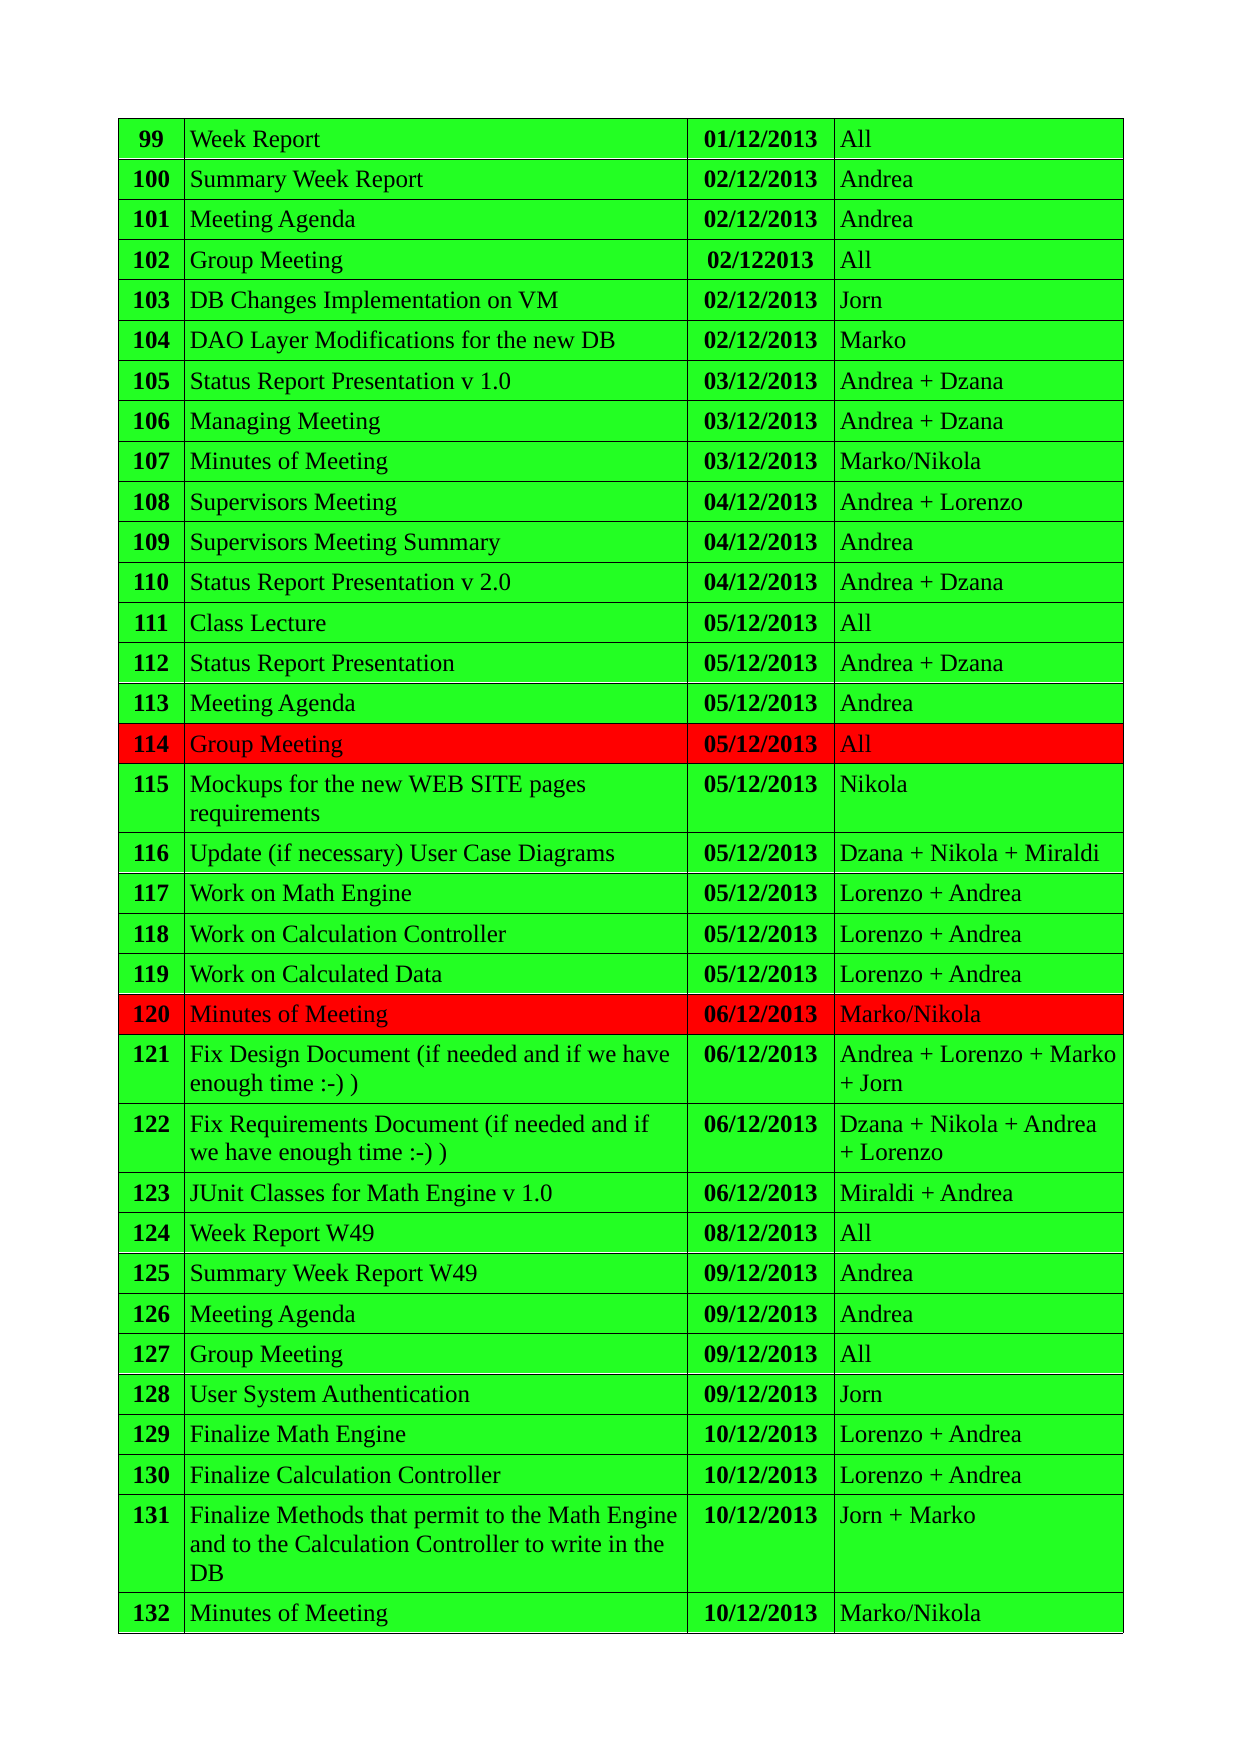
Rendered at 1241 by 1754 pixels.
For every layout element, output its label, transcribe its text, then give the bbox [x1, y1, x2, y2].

table_cell 05/12/2013 [688, 764, 834, 832]
table_cell Status Report Presentation v 2.0 [185, 563, 687, 602]
table_cell User System Authentication [185, 1375, 687, 1414]
table_cell Lorenzo + Andrea [835, 954, 1123, 993]
table_cell Jorn [835, 1375, 1123, 1414]
table_cell Marko [835, 321, 1123, 360]
table_cell Andrea [835, 1294, 1123, 1333]
table_cell 107 [119, 442, 184, 481]
table_cell 116 [119, 833, 184, 872]
table_cell Andrea [835, 200, 1123, 239]
table_cell Managing Meeting [185, 401, 687, 441]
table_cell 132 [119, 1593, 184, 1632]
table_cell Update (if necessary) User Case Diagrams [185, 833, 687, 872]
table_cell 104 [119, 321, 184, 360]
table_cell All [835, 603, 1123, 642]
table_cell Dzana + Nikola + Miraldi [835, 833, 1123, 872]
table_cell 02/12/2013 [688, 280, 834, 320]
table_cell 03/12/2013 [688, 442, 834, 481]
table_cell Miraldi + Andrea [835, 1173, 1123, 1212]
table_cell 06/12/2013 [688, 995, 834, 1034]
table_cell 10/12/2013 [688, 1455, 834, 1494]
table_cell 121 [119, 1035, 184, 1103]
table_cell 02/12/2013 [688, 321, 834, 360]
table_cell Jorn [835, 280, 1123, 320]
table_cell Supervisors Meeting [185, 482, 687, 521]
table_cell Meeting Agenda [185, 200, 687, 239]
table_cell Andrea + Lorenzo + Marko + Jorn [835, 1035, 1123, 1103]
table_cell 02/122013 [688, 240, 834, 279]
table_cell Andrea + Dzana [835, 361, 1123, 400]
table_cell 128 [119, 1375, 184, 1414]
table_cell All [835, 119, 1123, 158]
table_cell Group Meeting [185, 240, 687, 279]
table_cell DAO Layer Modifications for the new DB [185, 321, 687, 360]
table_cell Andrea [835, 1254, 1123, 1293]
table_cell 117 [119, 874, 184, 913]
table_cell 100 [119, 160, 184, 199]
table_cell 05/12/2013 [688, 643, 834, 682]
table_cell 03/12/2013 [688, 361, 834, 400]
table_cell 04/12/2013 [688, 563, 834, 602]
table_cell 10/12/2013 [688, 1415, 834, 1454]
table_cell 108 [119, 482, 184, 521]
table_cell 09/12/2013 [688, 1375, 834, 1414]
table_cell Lorenzo + Andrea [835, 874, 1123, 913]
table_cell Mockups for the new WEB SITE pages requirements [185, 764, 687, 832]
table_cell 106 [119, 401, 184, 441]
table_cell 112 [119, 643, 184, 682]
table_cell Fix Design Document (if needed and if we have enough time :-) ) [185, 1035, 687, 1103]
table_cell 110 [119, 563, 184, 602]
table_cell 120 [119, 995, 184, 1034]
table_cell Work on Calculation Controller [185, 914, 687, 953]
table_cell DB Changes Implementation on VM [185, 280, 687, 320]
table_cell Lorenzo + Andrea [835, 1455, 1123, 1494]
table_cell Andrea + Lorenzo [835, 482, 1123, 521]
table_cell 05/12/2013 [688, 954, 834, 993]
table_cell Finalize Math Engine [185, 1415, 687, 1454]
table_cell 124 [119, 1213, 184, 1252]
table_cell 04/12/2013 [688, 522, 834, 562]
table_cell 111 [119, 603, 184, 642]
table_cell Marko/Nikola [835, 995, 1123, 1034]
table_cell Finalize Methods that permit to the Math Engine and to the Calculation Controller to write in the DB [185, 1495, 687, 1592]
table_cell Meeting Agenda [185, 684, 687, 723]
table_cell 114 [119, 724, 184, 763]
table_cell 06/12/2013 [688, 1035, 834, 1103]
table_cell 03/12/2013 [688, 401, 834, 441]
table_cell Dzana + Nikola + Andrea + Lorenzo [835, 1104, 1123, 1172]
table_cell Meeting Agenda [185, 1294, 687, 1333]
table_cell 01/12/2013 [688, 119, 834, 158]
table_cell 105 [119, 361, 184, 400]
table_cell Minutes of Meeting [185, 995, 687, 1034]
table_cell Minutes of Meeting [185, 1593, 687, 1632]
table_cell 122 [119, 1104, 184, 1172]
table_cell Andrea [835, 160, 1123, 199]
table_cell Week Report W49 [185, 1213, 687, 1252]
table_cell 119 [119, 954, 184, 993]
table_cell Marko/Nikola [835, 1593, 1123, 1632]
table_cell Andrea [835, 522, 1123, 562]
table_cell 103 [119, 280, 184, 320]
table_cell Fix Requirements Document (if needed and if we have enough time :-) ) [185, 1104, 687, 1172]
table_cell Minutes of Meeting [185, 442, 687, 481]
table_cell 130 [119, 1455, 184, 1494]
table_cell 05/12/2013 [688, 874, 834, 913]
table_cell All [835, 1334, 1123, 1373]
table_cell 05/12/2013 [688, 833, 834, 872]
table_cell Nikola [835, 764, 1123, 832]
table_cell 129 [119, 1415, 184, 1454]
table_cell 09/12/2013 [688, 1334, 834, 1373]
table_cell Group Meeting [185, 724, 687, 763]
table_cell Andrea [835, 684, 1123, 723]
table_cell 102 [119, 240, 184, 279]
table_cell Marko/Nikola [835, 442, 1123, 481]
table_cell 10/12/2013 [688, 1593, 834, 1632]
table_cell 127 [119, 1334, 184, 1373]
table_cell All [835, 724, 1123, 763]
table_cell 02/12/2013 [688, 200, 834, 239]
table_cell Jorn + Marko [835, 1495, 1123, 1592]
table_cell Status Report Presentation v 1.0 [185, 361, 687, 400]
table_cell Work on Calculated Data [185, 954, 687, 993]
table_cell 09/12/2013 [688, 1254, 834, 1293]
table_cell 05/12/2013 [688, 914, 834, 953]
table_cell Summary Week Report W49 [185, 1254, 687, 1293]
table_cell Lorenzo + Andrea [835, 914, 1123, 953]
table_cell Finalize Calculation Controller [185, 1455, 687, 1494]
table_cell All [835, 1213, 1123, 1252]
table_cell 99 [119, 119, 184, 158]
table_cell 05/12/2013 [688, 603, 834, 642]
table_cell 05/12/2013 [688, 684, 834, 723]
table_cell Status Report Presentation [185, 643, 687, 682]
table_cell Week Report [185, 119, 687, 158]
table_cell JUnit Classes for Math Engine v 1.0 [185, 1173, 687, 1212]
table_cell All [835, 240, 1123, 279]
table_cell 101 [119, 200, 184, 239]
table_cell 115 [119, 764, 184, 832]
table_cell 08/12/2013 [688, 1213, 834, 1252]
table_cell 09/12/2013 [688, 1294, 834, 1333]
table_cell Andrea + Dzana [835, 401, 1123, 441]
table_cell Summary Week Report [185, 160, 687, 199]
table_cell 04/12/2013 [688, 482, 834, 521]
table_cell 05/12/2013 [688, 724, 834, 763]
table_cell Lorenzo + Andrea [835, 1415, 1123, 1454]
table_cell 06/12/2013 [688, 1104, 834, 1172]
table_cell Group Meeting [185, 1334, 687, 1373]
table_cell 113 [119, 684, 184, 723]
table_cell 125 [119, 1254, 184, 1293]
table_cell Work on Math Engine [185, 874, 687, 913]
table_cell 126 [119, 1294, 184, 1333]
table_cell Class Lecture [185, 603, 687, 642]
table_cell 06/12/2013 [688, 1173, 834, 1212]
table_cell Andrea + Dzana [835, 643, 1123, 682]
table_cell Andrea + Dzana [835, 563, 1123, 602]
table_cell Supervisors Meeting Summary [185, 522, 687, 562]
table_cell 109 [119, 522, 184, 562]
table_cell 123 [119, 1173, 184, 1212]
table_cell 02/12/2013 [688, 160, 834, 199]
table_cell 131 [119, 1495, 184, 1592]
table_cell 10/12/2013 [688, 1495, 834, 1592]
table_cell 118 [119, 914, 184, 953]
